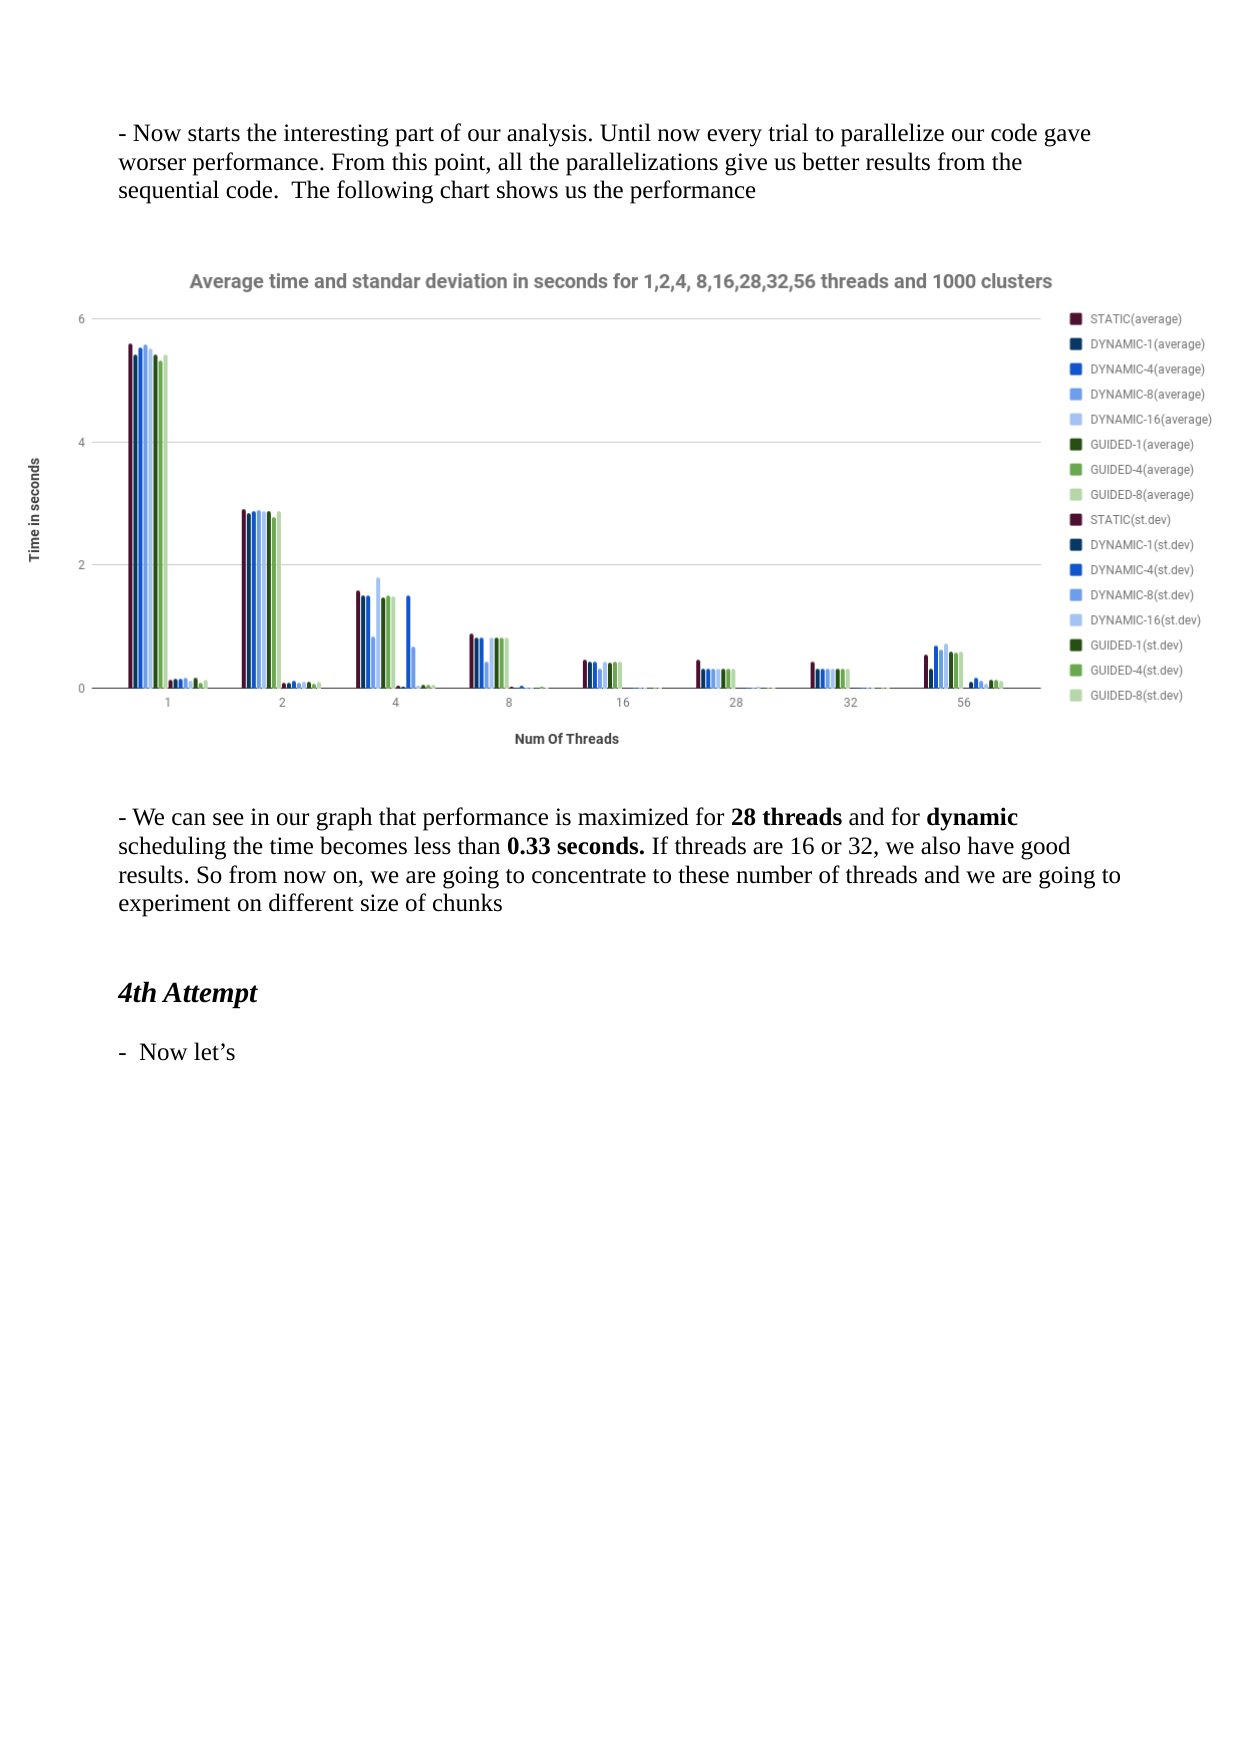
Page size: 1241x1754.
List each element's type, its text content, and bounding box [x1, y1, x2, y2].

picture [0, 243, 1241, 774]
text 4th Attempt [118, 975, 1122, 1008]
text - We can see in our graph that performance is maximized for 28 threads and for dynamic scheduling the time becomes less than 0.33 seconds. If threads are 16 or 32, we also have good results. So from now on, we are going to concentrate to these number of threads and we are going to [118, 802, 1122, 888]
text - Now let’s [118, 1037, 1122, 1066]
text experiment on different size of chunks [118, 888, 1122, 917]
text - Now starts the interesting part of our analysis. Until now every trial to parallelize our code gave worser performance. From this point, all the parallelizations give us better results from the sequential code. The following chart shows us the performance [118, 118, 1122, 204]
